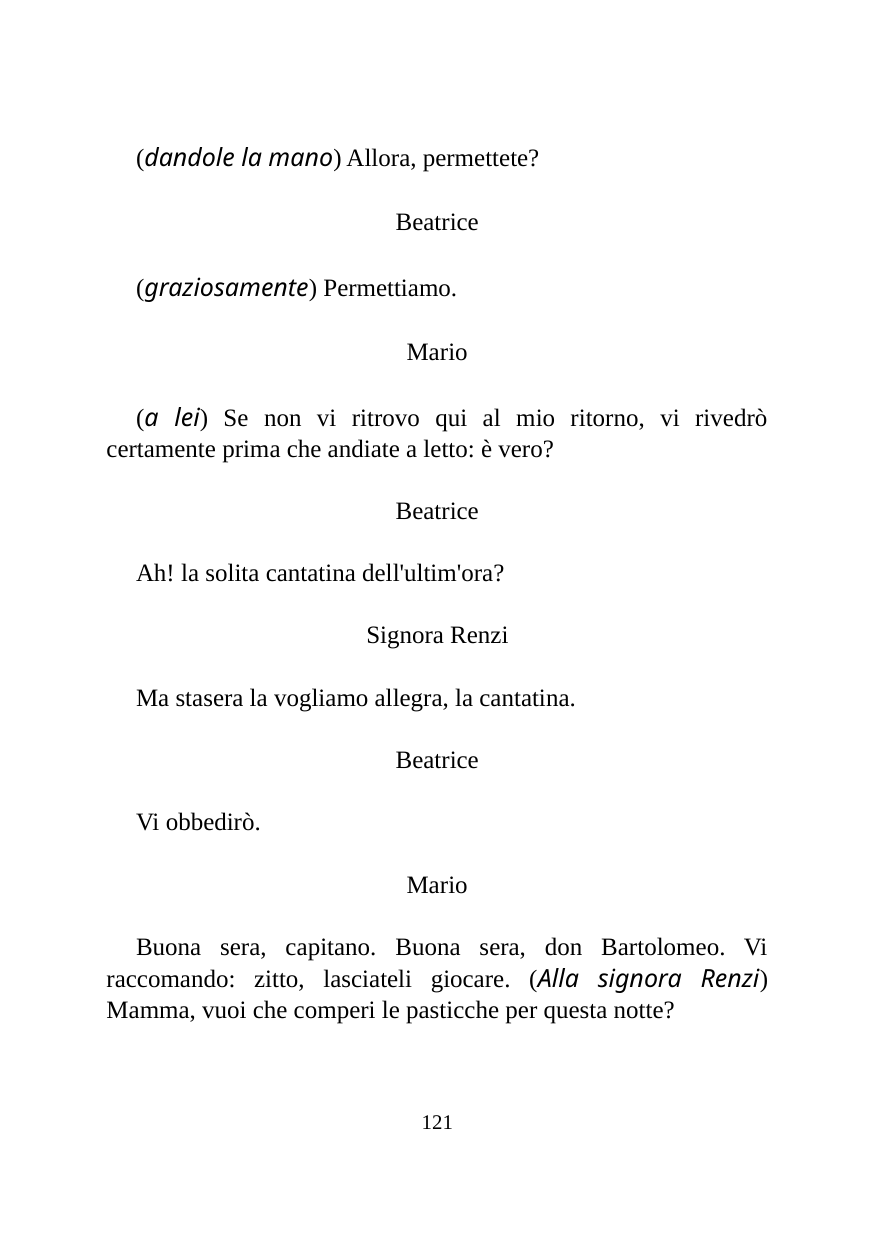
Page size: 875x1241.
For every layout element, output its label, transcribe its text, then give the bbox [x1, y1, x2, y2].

text Mario [106, 337, 768, 366]
text (dandole la mano) Allora, permettete? [106, 140, 768, 174]
text (a lei) Se non vi ritrovo qui al mio ritorno, vi rivedrò certamente prima che andiate a letto: è vero? [106, 399, 768, 462]
text Ma stasera la vogliamo allegra, la cantatina. [106, 683, 768, 712]
text Vi obbedirò. [106, 807, 768, 836]
text Signora Renzi [106, 621, 768, 649]
text Ah! la solita cantatina dell'ultim'ora? [106, 558, 768, 587]
text Beatrice [106, 207, 768, 236]
text Mario [106, 870, 768, 898]
text (graziosamente) Permettiamo. [106, 270, 768, 304]
text Beatrice [106, 745, 768, 774]
text Buona sera, capitano. Buona sera, don Bartolomeo. Vi raccomando: zitto, lasciateli giocare. (Alla signora Renzi) Mamma, vuoi che comperi le pasticche per questa notte? [106, 932, 768, 1023]
text Beatrice [106, 496, 768, 525]
